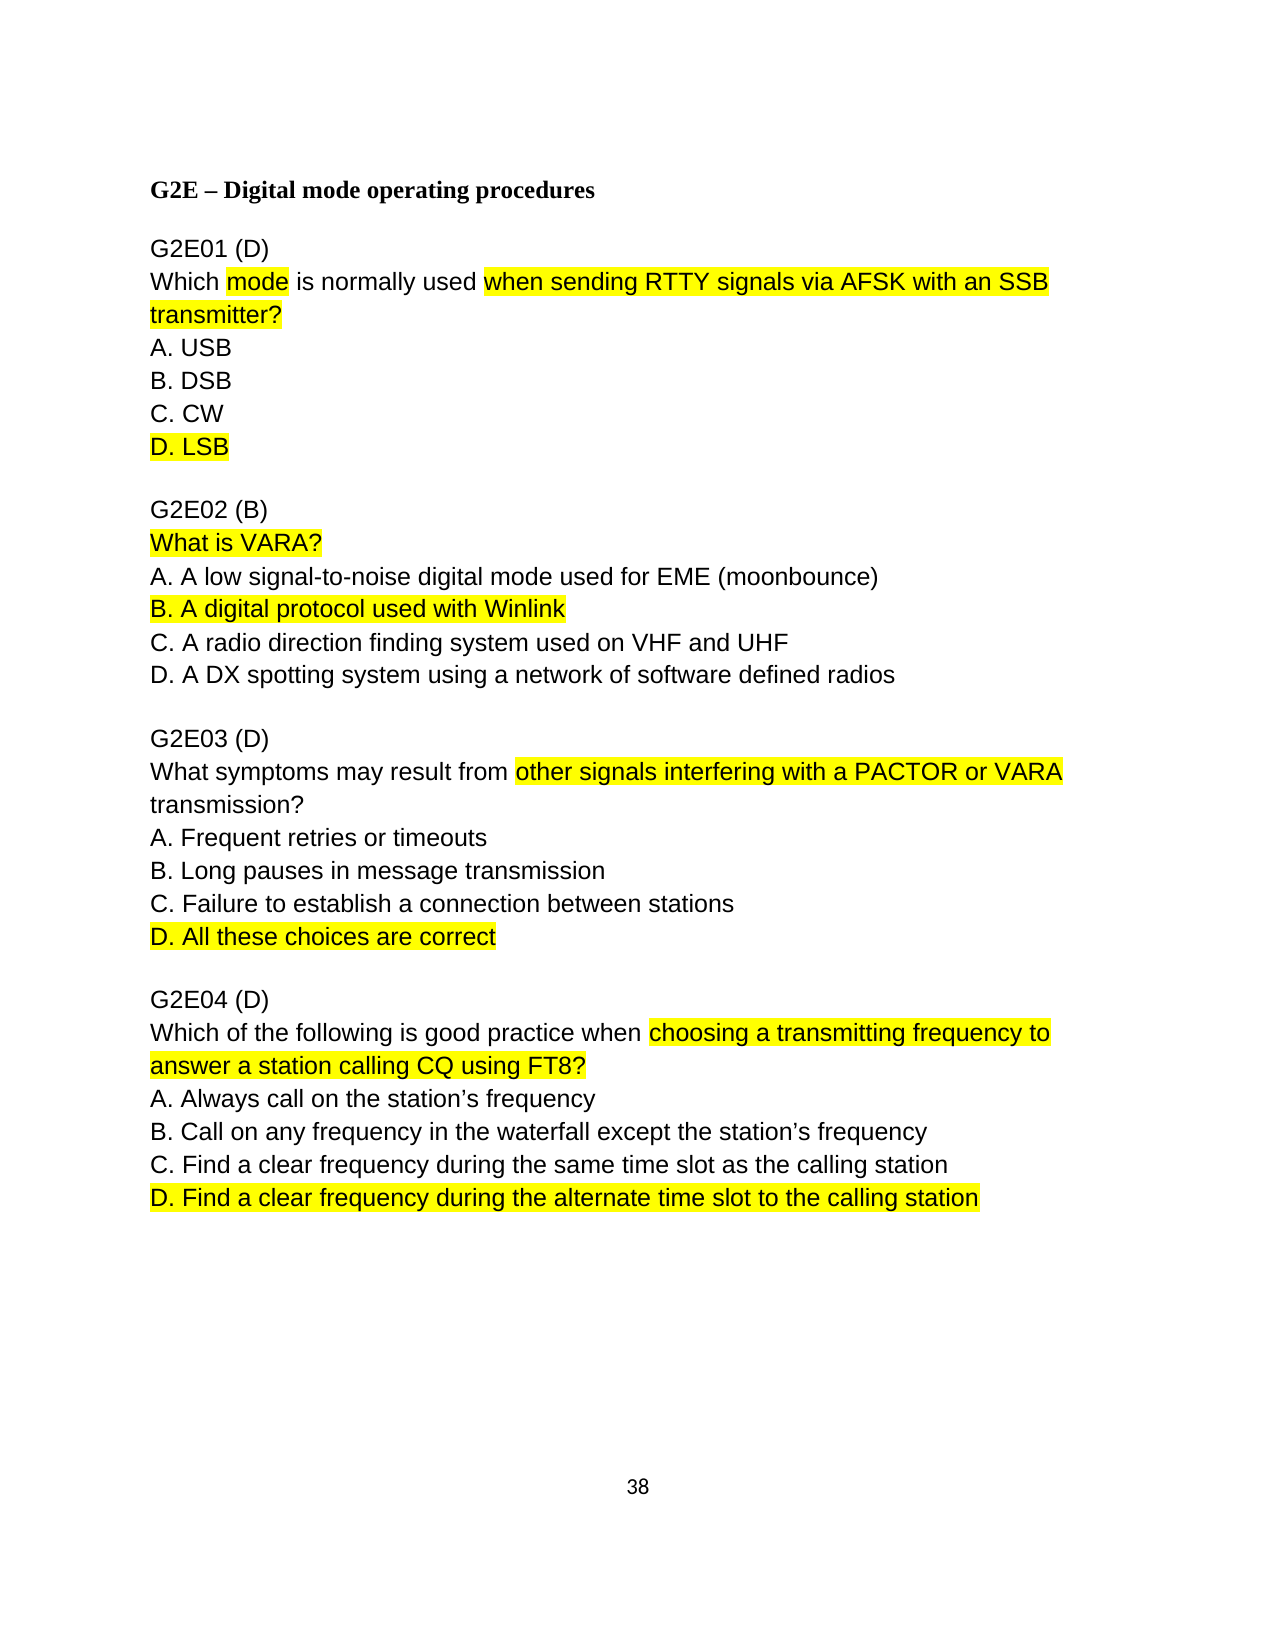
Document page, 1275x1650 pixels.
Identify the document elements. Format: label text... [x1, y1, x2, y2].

text G2E04 (D) Which of the following is good practice when choosing a transmitting frequency to answer a station calling CQ using FT8? A. Always call on the station’s frequency B. Call on any frequency in the waterfall except the station’s frequency C. Find a clear frequency during the same time slot as the calling station D. Find a clear frequency during the alternate time slot to the calling station [150, 985, 1125, 1212]
text G2E02 (B) What is VARA? A. A low signal-to-noise digital mode used for EME (moonbounce) B. A digital protocol used with Winlink C. A radio direction finding system used on VHF and UHF D. A DX spotting system using a network of software defined radios [150, 495, 1125, 689]
text G2E01 (D) Which mode is normally used when sending RTTY signals via AFSK with an SSB transmitter? A. USB B. DSB C. CW D. LSB [150, 234, 1125, 461]
text G2E03 (D) What symptoms may result from other signals interfering with a PACTOR or VARA transmission? A. Frequent retries or timeouts B. Long pauses in message transmission C. Failure to establish a connection between stations D. All these choices are correct [150, 723, 1125, 950]
subtitle G2E – Digital mode operating procedures [150, 176, 1125, 204]
